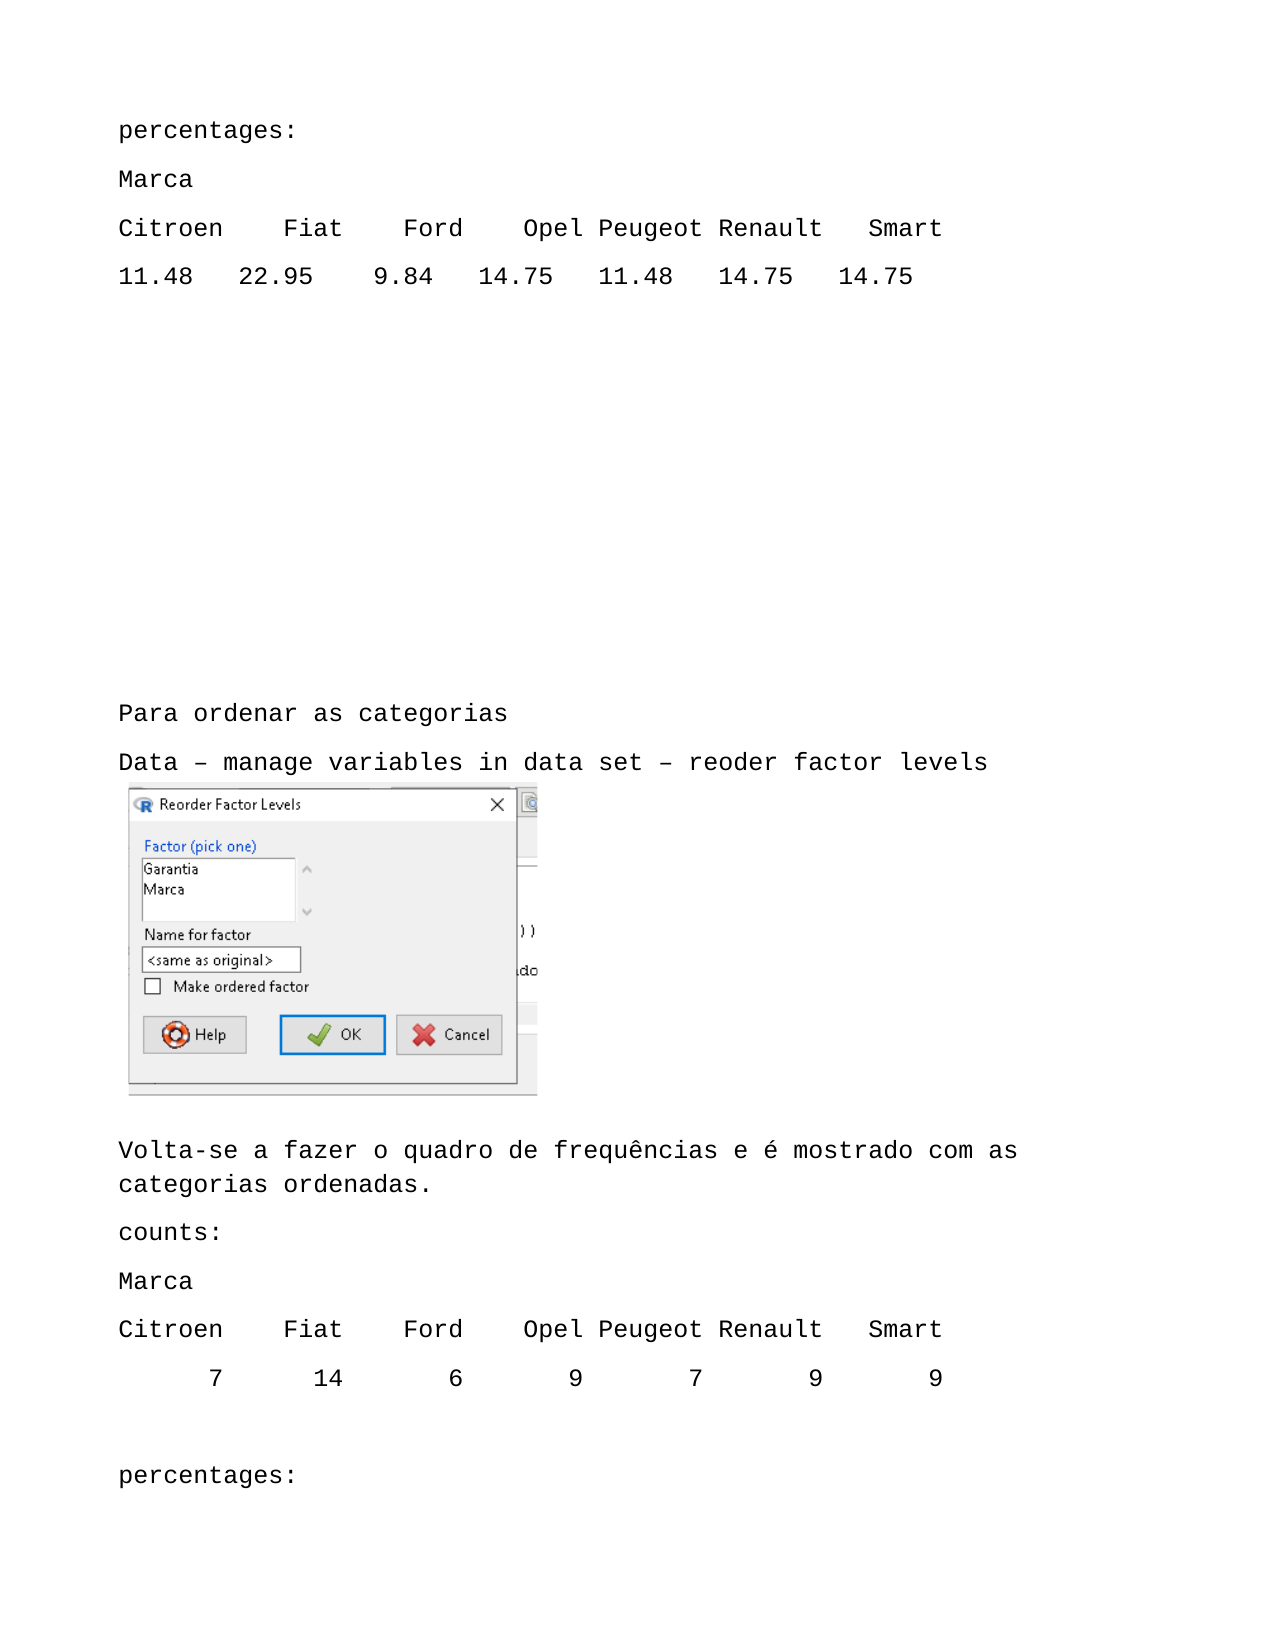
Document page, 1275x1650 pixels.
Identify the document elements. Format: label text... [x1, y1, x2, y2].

text Marca [118, 1268, 1157, 1297]
text Citroen Fiat Ford Opel Peugeot Renault Smart [118, 215, 1157, 243]
text percentages: [118, 1463, 1157, 1491]
picture [128, 782, 538, 1097]
text percentages: [118, 118, 1157, 146]
text Citroen Fiat Ford Opel Peugeot Renault Smart [118, 1317, 1157, 1345]
text Data – manage variables in data set – reoder factor levels [118, 749, 1157, 777]
text counts: [118, 1220, 1157, 1248]
text 11.48 22.95 9.84 14.75 11.48 14.75 14.75 [118, 264, 1157, 292]
text 7 14 6 9 7 9 9 [118, 1366, 1157, 1394]
text Para ordenar as categorias [118, 701, 1157, 729]
text Marca [118, 167, 1157, 195]
text Volta-se a fazer o quadro de frequências e é mostrado com as categorias ordenadas. [118, 1137, 1157, 1200]
